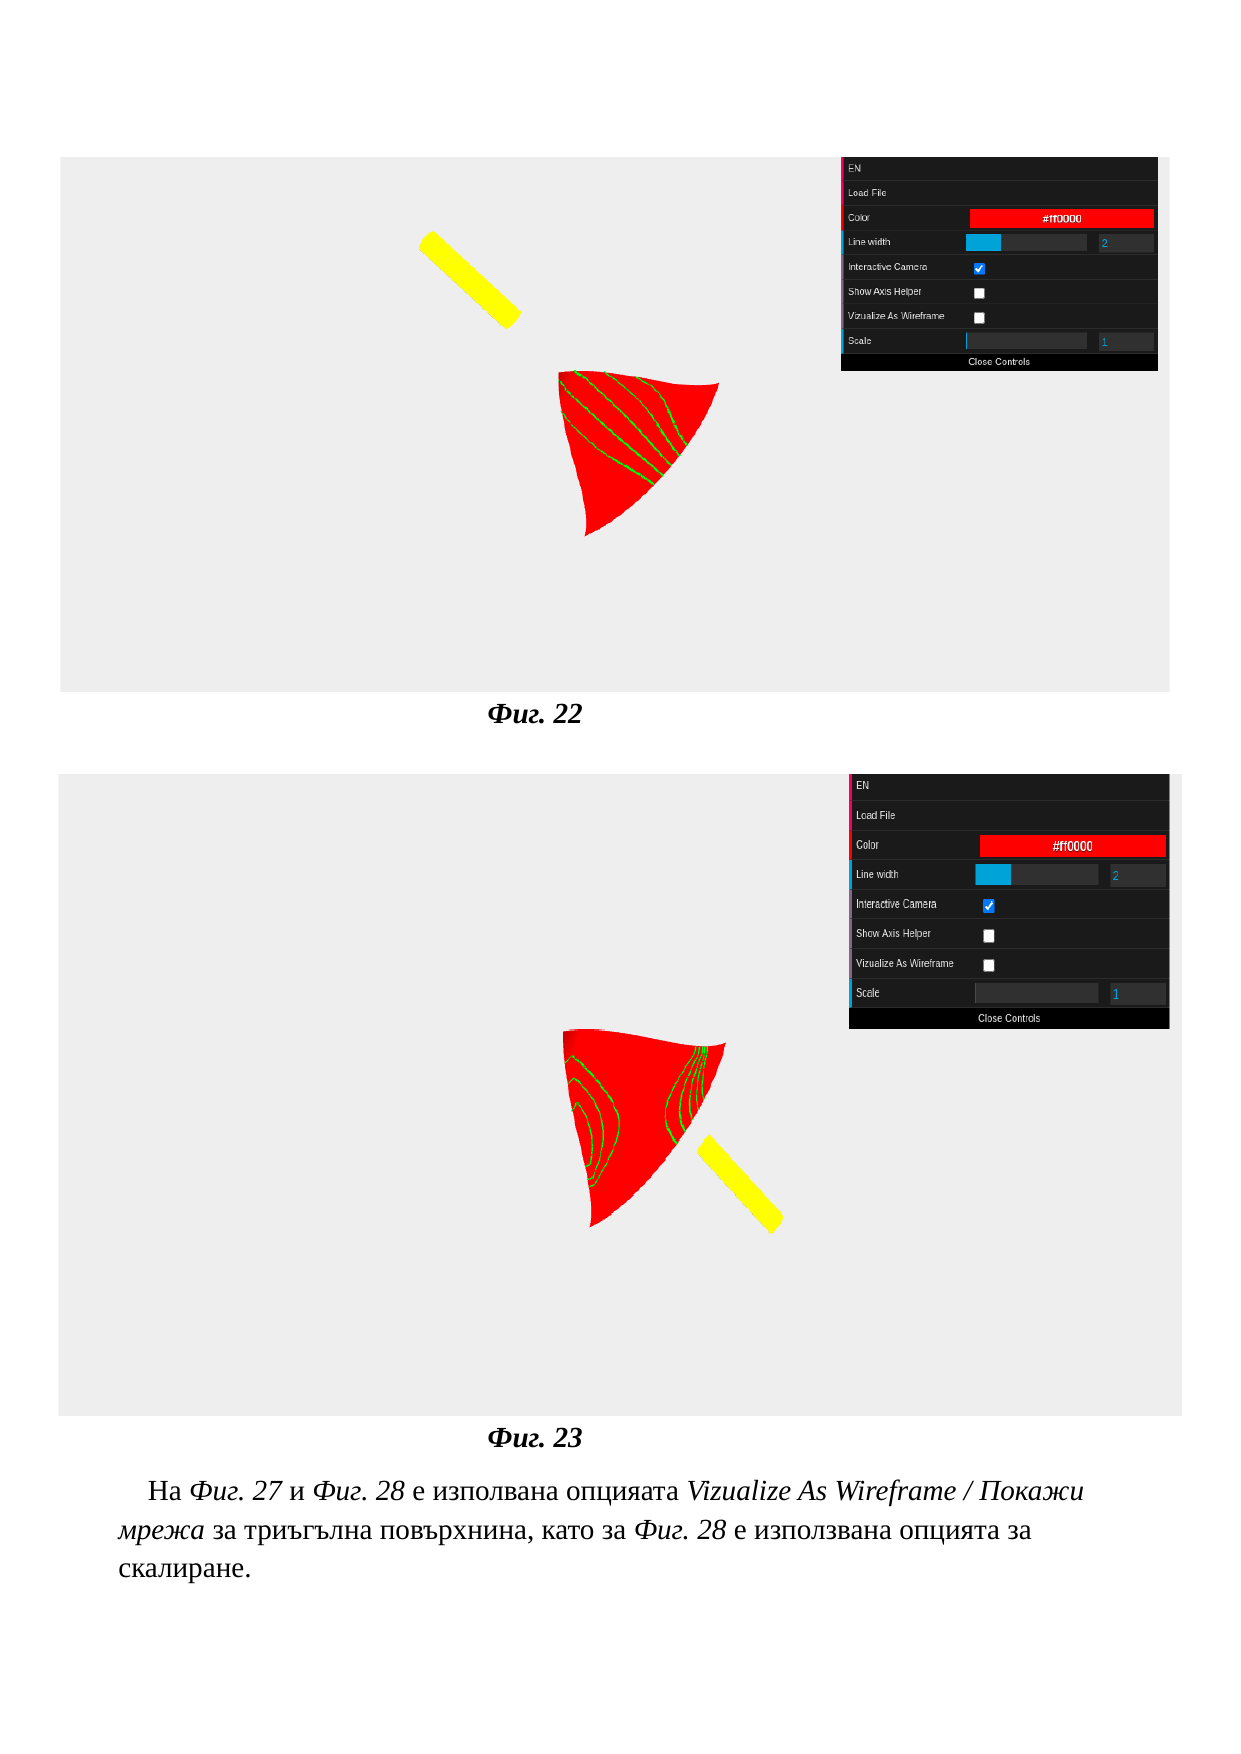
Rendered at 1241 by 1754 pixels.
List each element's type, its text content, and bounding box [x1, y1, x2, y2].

picture [60, 157, 1170, 692]
text Фиг. 23 [118, 1416, 1122, 1454]
text На Фиг. 27 и Фиг. 28 е изполвана опцияата Vizualize As Wireframe / Покажи мрежа за триъгълна повърхнина, като за Фиг. 28 е използвана опцията за скалиране. [118, 1473, 1122, 1584]
text [118, 749, 1122, 774]
picture [58, 774, 1182, 1416]
text Фиг. 22 [118, 692, 1122, 730]
